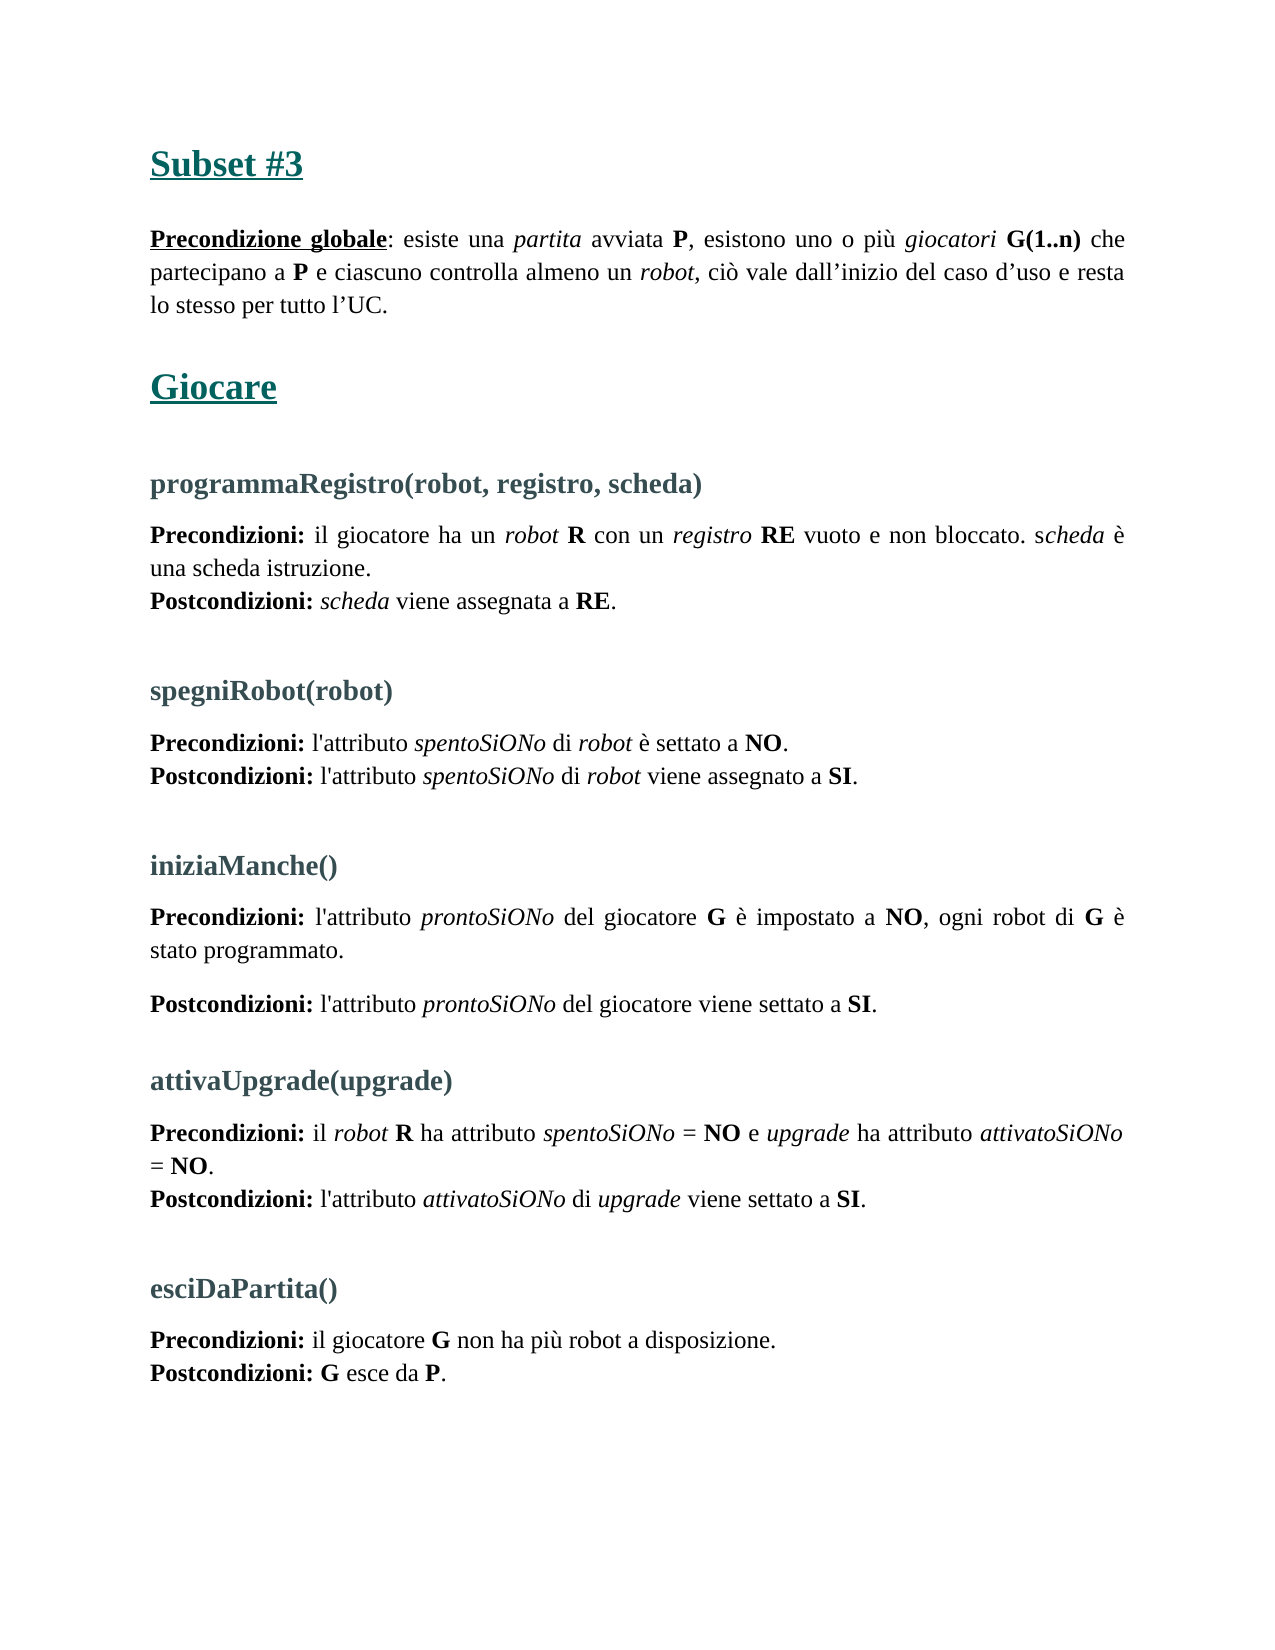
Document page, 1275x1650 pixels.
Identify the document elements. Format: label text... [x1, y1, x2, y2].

text attivaUpgrade(upgrade) [150, 1063, 1125, 1097]
text Postcondizioni: scheda viene assegnata a RE. [150, 586, 1125, 615]
text Precondizioni: il giocatore G non ha più robot a disposizione. [150, 1325, 1125, 1354]
text Postcondizioni: G esce da P. [150, 1358, 1125, 1387]
text Precondizioni: l'attributo prontoSiONo del giocatore G è impostato a NO, ogni robot di G è stato programmato. [150, 902, 1125, 964]
text Postcondizioni: l'attributo attivatoSiONo di upgrade viene settato a SI. [150, 1184, 1125, 1213]
text iniziaManche() [150, 848, 1125, 881]
text Postcondizioni: l'attributo prontoSiONo del giocatore viene settato a SI. [150, 989, 1125, 1018]
text Postcondizioni: l'attributo spentoSiONo di robot viene assegnato a SI. [150, 761, 1125, 789]
text spegniRobot(robot) [150, 673, 1125, 707]
text Precondizioni: l'attributo spentoSiONo di robot è settato a NO. [150, 728, 1125, 756]
text Giocare [150, 364, 1125, 407]
text Precondizioni: il robot R ha attributo spentoSiONo = NO e upgrade ha attributo attivatoSiONo = NO. [150, 1118, 1125, 1180]
text programmaRegistro(robot, registro, scheda) [150, 466, 1125, 499]
text Precondizione globale: esiste una partita avviata P, esistono uno o più giocatori G(1..n) che partecipano a P e ciascuno controlla almeno un robot, ciò vale dall’inizio del caso d’uso e resta lo stesso per tutto l’UC. [150, 224, 1125, 318]
text Precondizioni: il giocatore ha un robot R con un registro RE vuoto e non bloccato. scheda è una scheda istruzione. [150, 520, 1125, 582]
text Subset #3 [150, 141, 1125, 184]
text esciDaPartita() [150, 1271, 1125, 1304]
